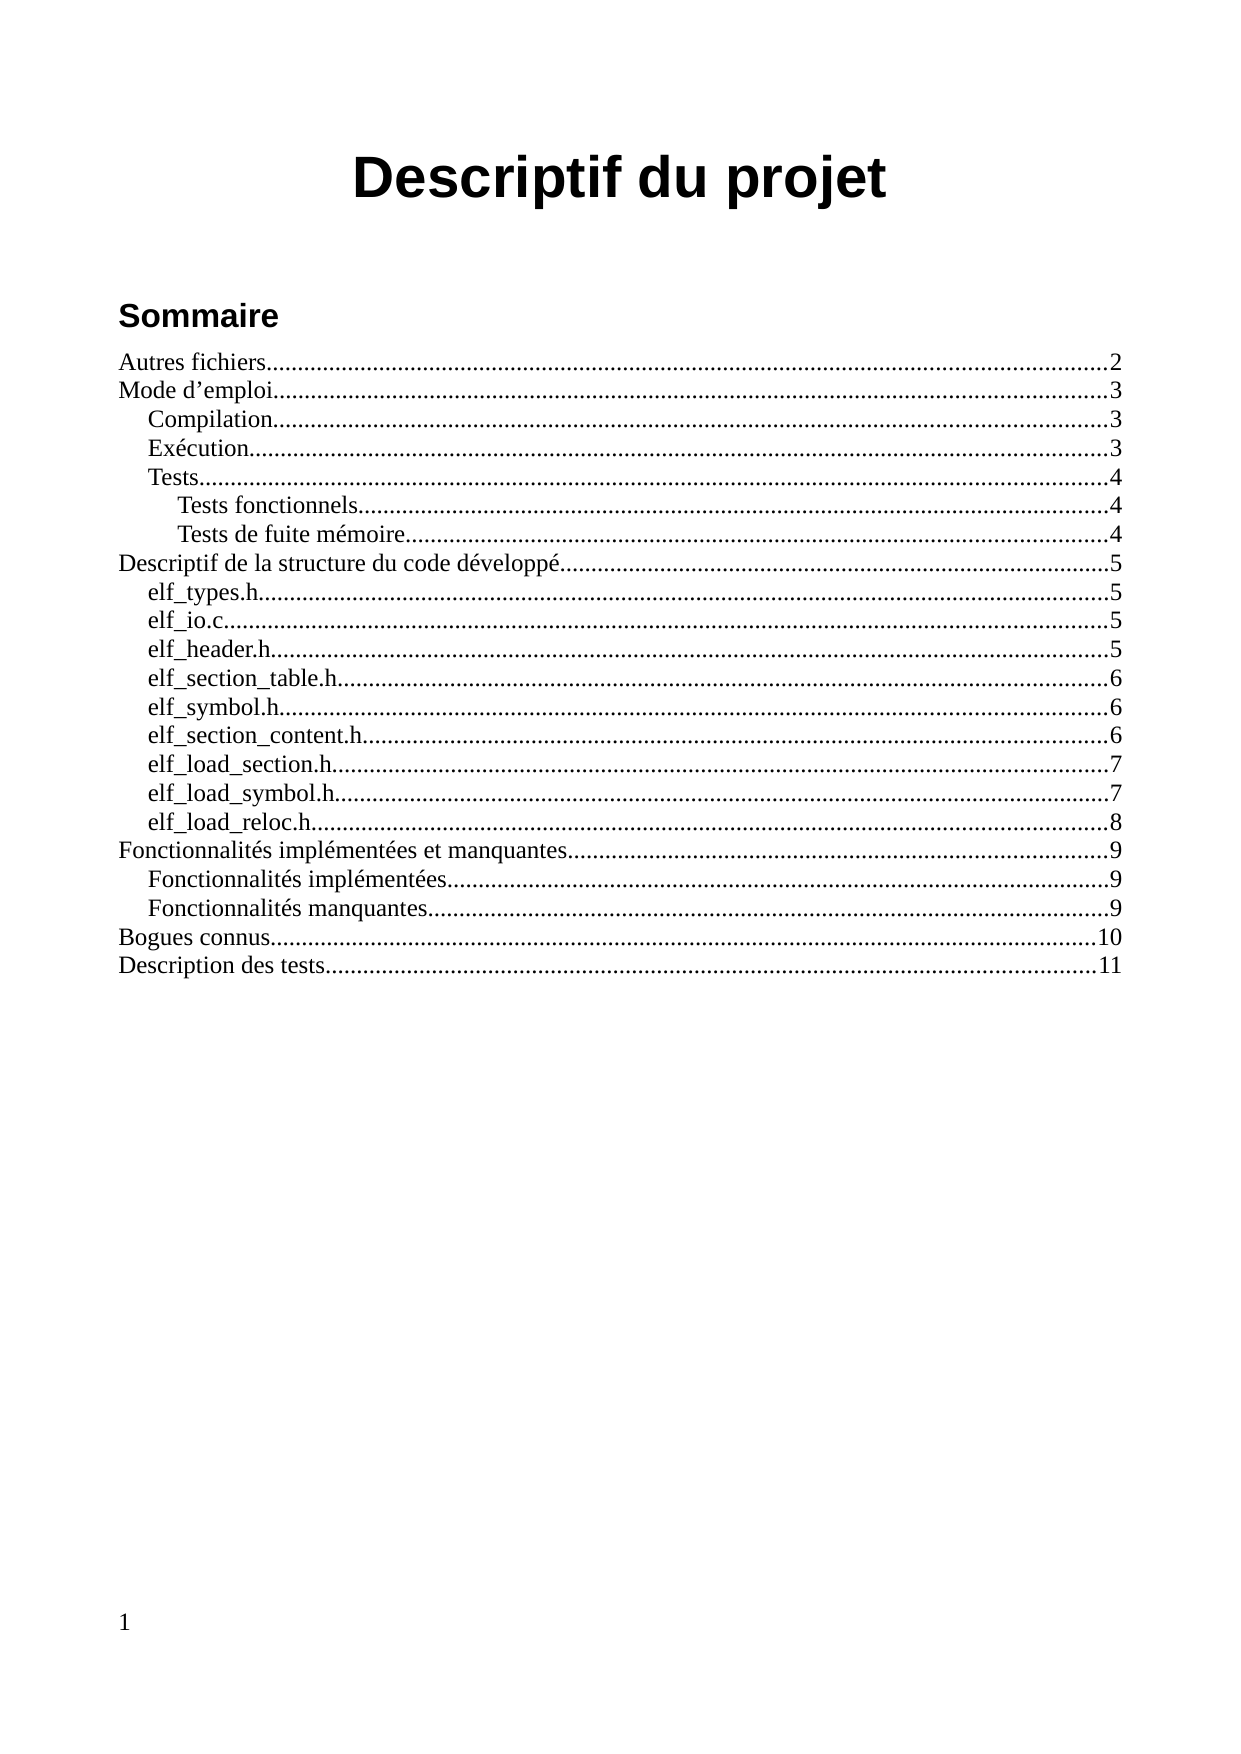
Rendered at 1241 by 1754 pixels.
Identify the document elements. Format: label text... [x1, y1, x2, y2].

text elf_header.h 5 [148, 634, 1122, 663]
text Fonctionnalités manquantes 9 [148, 893, 1122, 922]
text Tests fonctionnels 4 [177, 490, 1122, 519]
text Descriptif de la structure du code développé 5 [118, 548, 1122, 577]
text Description des tests 11 [118, 950, 1122, 979]
text elf_load_symbol.h 7 [148, 778, 1122, 807]
text elf_section_content.h 6 [148, 720, 1122, 749]
text Compilation 3 [148, 404, 1122, 433]
text Mode d’emploi 3 [118, 375, 1122, 404]
text elf_section_table.h 6 [148, 663, 1122, 692]
text Fonctionnalités implémentées 9 [148, 864, 1122, 893]
text elf_load_section.h 7 [148, 749, 1122, 778]
subtitle Sommaire [118, 296, 1122, 334]
text Tests de fuite mémoire 4 [177, 519, 1122, 548]
text elf_types.h 5 [148, 577, 1122, 605]
text elf_symbol.h 6 [148, 692, 1122, 720]
text Fonctionnalités implémentées et manquantes 9 [118, 835, 1122, 864]
text elf_io.c 5 [148, 605, 1122, 634]
title Descriptif du projet [118, 143, 1122, 210]
text Bogues connus 10 [118, 922, 1122, 950]
text elf_load_reloc.h 8 [148, 807, 1122, 835]
text Tests 4 [148, 462, 1122, 490]
text Exécution 3 [148, 433, 1122, 462]
text Autres fichiers 2 [118, 347, 1122, 375]
